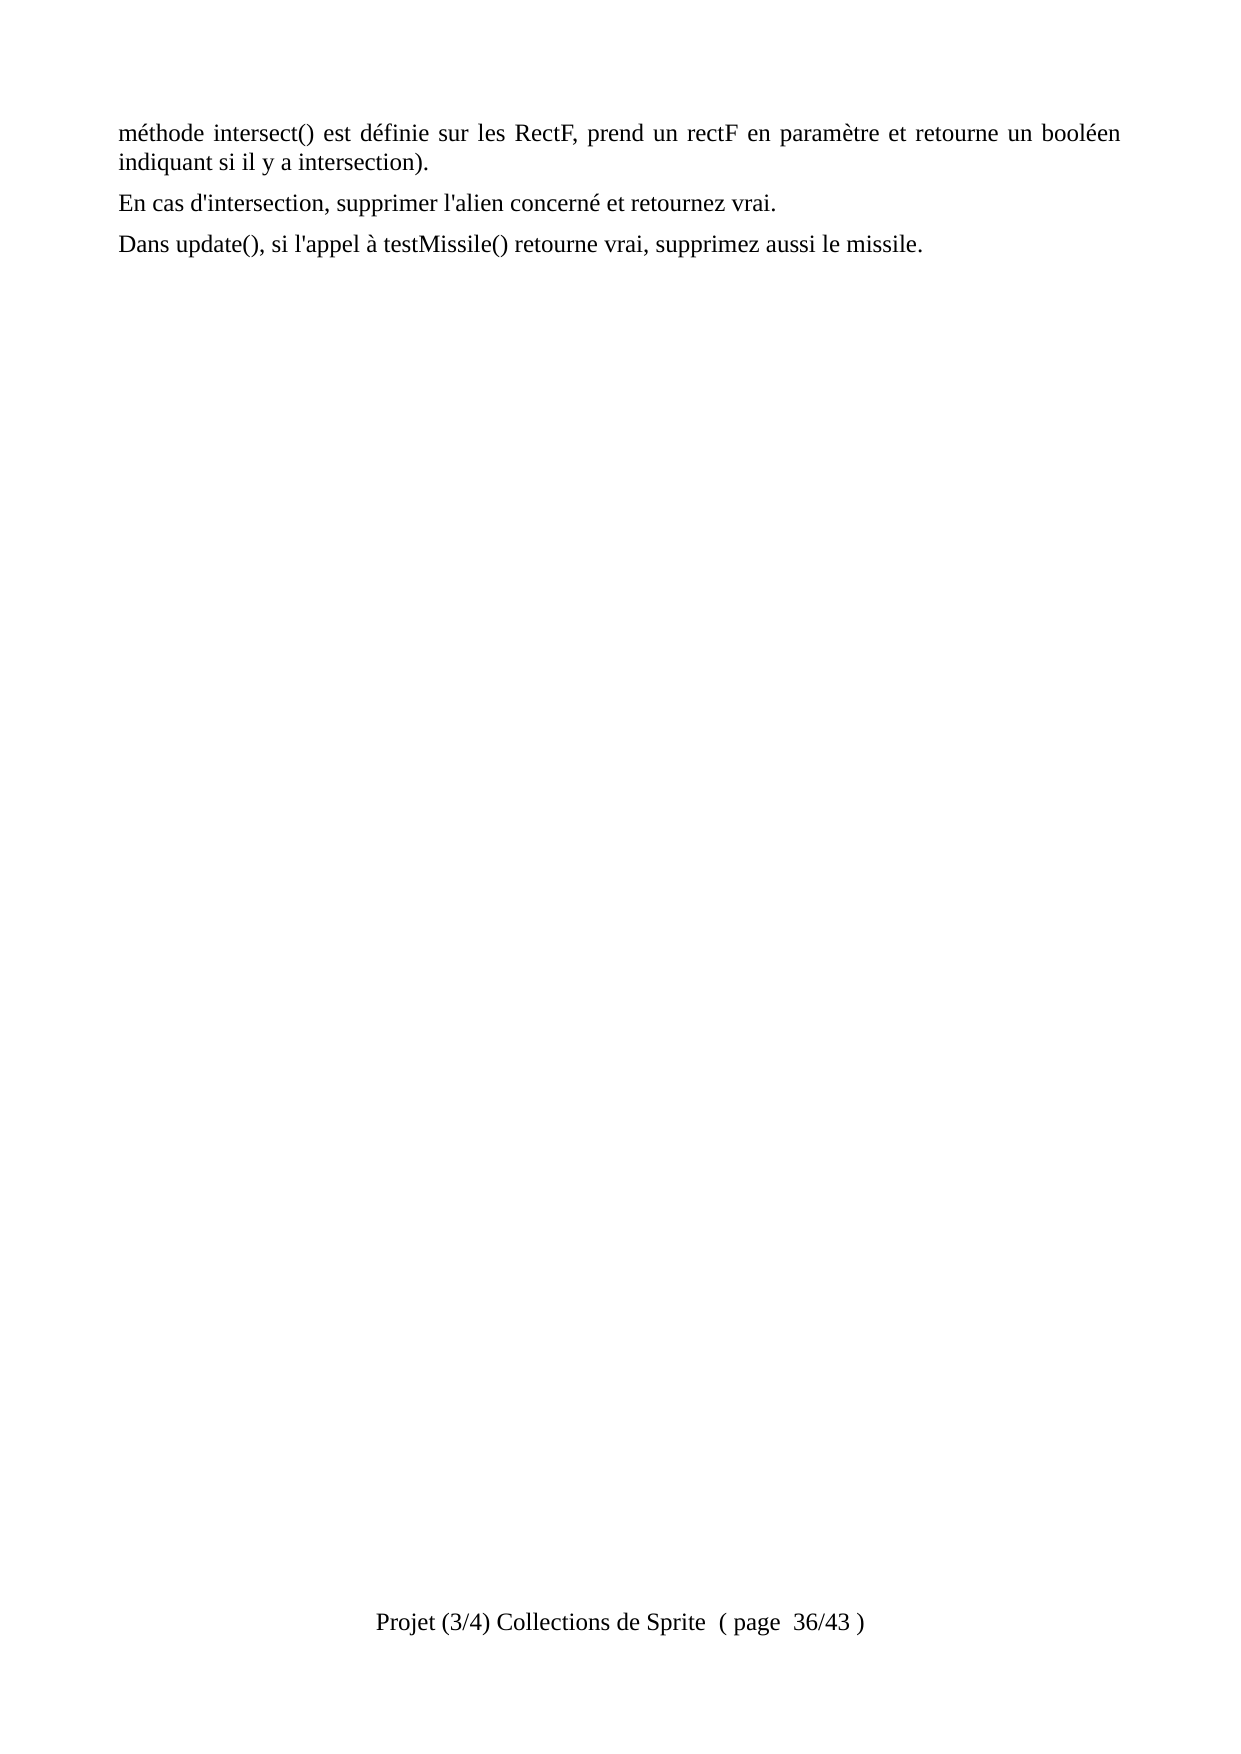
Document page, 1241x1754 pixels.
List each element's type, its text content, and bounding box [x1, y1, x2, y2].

text Dans update(), si l'appel à testMissile() retourne vrai, supprimez aussi le missile. [118, 229, 1122, 258]
text méthode intersect() est définie sur les RectF, prend un rectF en paramètre et retourne un booléen indiquant si il y a intersection). [118, 118, 1122, 176]
text En cas d'intersection, supprimer l'alien concerné et retournez vrai. [118, 188, 1122, 217]
